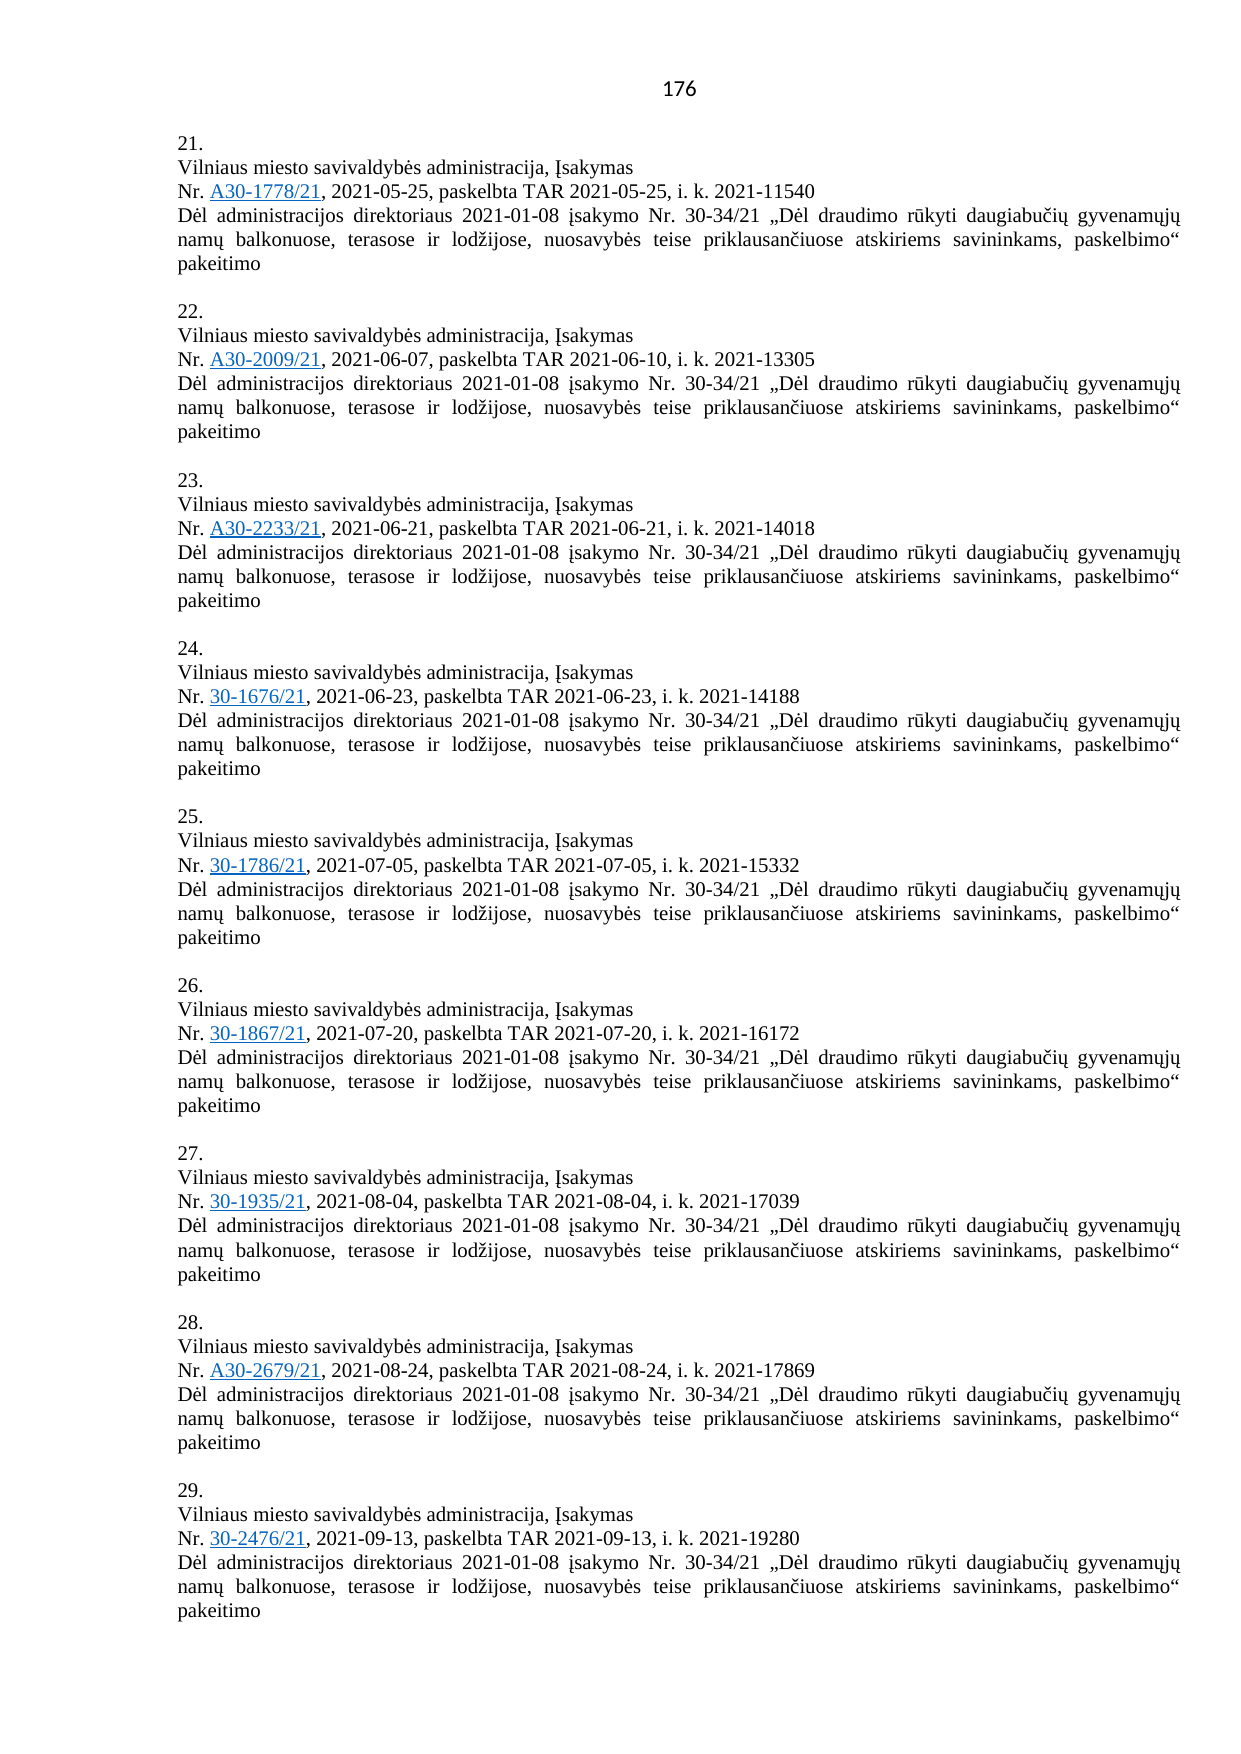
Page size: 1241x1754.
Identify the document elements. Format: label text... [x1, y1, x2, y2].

text 27. [177, 1141, 1181, 1165]
text Vilniaus miesto savivaldybės administracija, Įsakymas [177, 492, 1181, 516]
text Vilniaus miesto savivaldybės administracija, Įsakymas [177, 323, 1181, 347]
text Nr. 30-1786/21, 2021-07-05, paskelbta TAR 2021-07-05, i. k. 2021-15332 [177, 852, 1181, 877]
text Dėl administracijos direktoriaus 2021-01-08 įsakymo Nr. 30-34/21 „Dėl draudimo rūkyti daugiabučių gyvenamųjų namų balkonuose, terasose ir lodžijose, nuosavybės teise priklausančiuose atskiriems savininkams, paskelbimo“ pakeitimo [177, 371, 1181, 443]
text Dėl administracijos direktoriaus 2021-01-08 įsakymo Nr. 30-34/21 „Dėl draudimo rūkyti daugiabučių gyvenamųjų namų balkonuose, terasose ir lodžijose, nuosavybės teise priklausančiuose atskiriems savininkams, paskelbimo“ pakeitimo [177, 540, 1181, 612]
text Dėl administracijos direktoriaus 2021-01-08 įsakymo Nr. 30-34/21 „Dėl draudimo rūkyti daugiabučių gyvenamųjų namų balkonuose, terasose ir lodžijose, nuosavybės teise priklausančiuose atskiriems savininkams, paskelbimo“ pakeitimo [177, 203, 1181, 275]
text Vilniaus miesto savivaldybės administracija, Įsakymas [177, 828, 1181, 852]
text Vilniaus miesto savivaldybės administracija, Įsakymas [177, 155, 1181, 179]
text Vilniaus miesto savivaldybės administracija, Įsakymas [177, 1502, 1181, 1526]
text Nr. 30-1935/21, 2021-08-04, paskelbta TAR 2021-08-04, i. k. 2021-17039 [177, 1189, 1181, 1213]
text Nr. A30-2233/21, 2021-06-21, paskelbta TAR 2021-06-21, i. k. 2021-14018 [177, 516, 1181, 540]
text Dėl administracijos direktoriaus 2021-01-08 įsakymo Nr. 30-34/21 „Dėl draudimo rūkyti daugiabučių gyvenamųjų namų balkonuose, terasose ir lodžijose, nuosavybės teise priklausančiuose atskiriems savininkams, paskelbimo“ pakeitimo [177, 1213, 1181, 1286]
text Nr. 30-1676/21, 2021-06-23, paskelbta TAR 2021-06-23, i. k. 2021-14188 [177, 684, 1181, 708]
text 23. [177, 467, 1181, 492]
text Dėl administracijos direktoriaus 2021-01-08 įsakymo Nr. 30-34/21 „Dėl draudimo rūkyti daugiabučių gyvenamųjų namų balkonuose, terasose ir lodžijose, nuosavybės teise priklausančiuose atskiriems savininkams, paskelbimo“ pakeitimo [177, 877, 1181, 949]
text Dėl administracijos direktoriaus 2021-01-08 įsakymo Nr. 30-34/21 „Dėl draudimo rūkyti daugiabučių gyvenamųjų namų balkonuose, terasose ir lodžijose, nuosavybės teise priklausančiuose atskiriems savininkams, paskelbimo“ pakeitimo [177, 708, 1181, 780]
text Nr. A30-2679/21, 2021-08-24, paskelbta TAR 2021-08-24, i. k. 2021-17869 [177, 1358, 1181, 1382]
text Vilniaus miesto savivaldybės administracija, Įsakymas [177, 1165, 1181, 1189]
text Dėl administracijos direktoriaus 2021-01-08 įsakymo Nr. 30-34/21 „Dėl draudimo rūkyti daugiabučių gyvenamųjų namų balkonuose, terasose ir lodžijose, nuosavybės teise priklausančiuose atskiriems savininkams, paskelbimo“ pakeitimo [177, 1550, 1181, 1622]
text Nr. 30-1867/21, 2021-07-20, paskelbta TAR 2021-07-20, i. k. 2021-16172 [177, 1021, 1181, 1045]
text Dėl administracijos direktoriaus 2021-01-08 įsakymo Nr. 30-34/21 „Dėl draudimo rūkyti daugiabučių gyvenamųjų namų balkonuose, terasose ir lodžijose, nuosavybės teise priklausančiuose atskiriems savininkams, paskelbimo“ pakeitimo [177, 1382, 1181, 1454]
text 24. [177, 636, 1181, 660]
text Dėl administracijos direktoriaus 2021-01-08 įsakymo Nr. 30-34/21 „Dėl draudimo rūkyti daugiabučių gyvenamųjų namų balkonuose, terasose ir lodžijose, nuosavybės teise priklausančiuose atskiriems savininkams, paskelbimo“ pakeitimo [177, 1045, 1181, 1117]
text Vilniaus miesto savivaldybės administracija, Įsakymas [177, 660, 1181, 684]
text Nr. 30-2476/21, 2021-09-13, paskelbta TAR 2021-09-13, i. k. 2021-19280 [177, 1526, 1181, 1550]
text Nr. A30-2009/21, 2021-06-07, paskelbta TAR 2021-06-10, i. k. 2021-13305 [177, 347, 1181, 371]
text 21. [177, 131, 1181, 155]
text 22. [177, 299, 1181, 323]
text 25. [177, 804, 1181, 828]
text Nr. A30-1778/21, 2021-05-25, paskelbta TAR 2021-05-25, i. k. 2021-11540 [177, 179, 1181, 203]
text 29. [177, 1478, 1181, 1502]
text 28. [177, 1310, 1181, 1334]
text Vilniaus miesto savivaldybės administracija, Įsakymas [177, 997, 1181, 1021]
text 26. [177, 973, 1181, 997]
text Vilniaus miesto savivaldybės administracija, Įsakymas [177, 1334, 1181, 1358]
